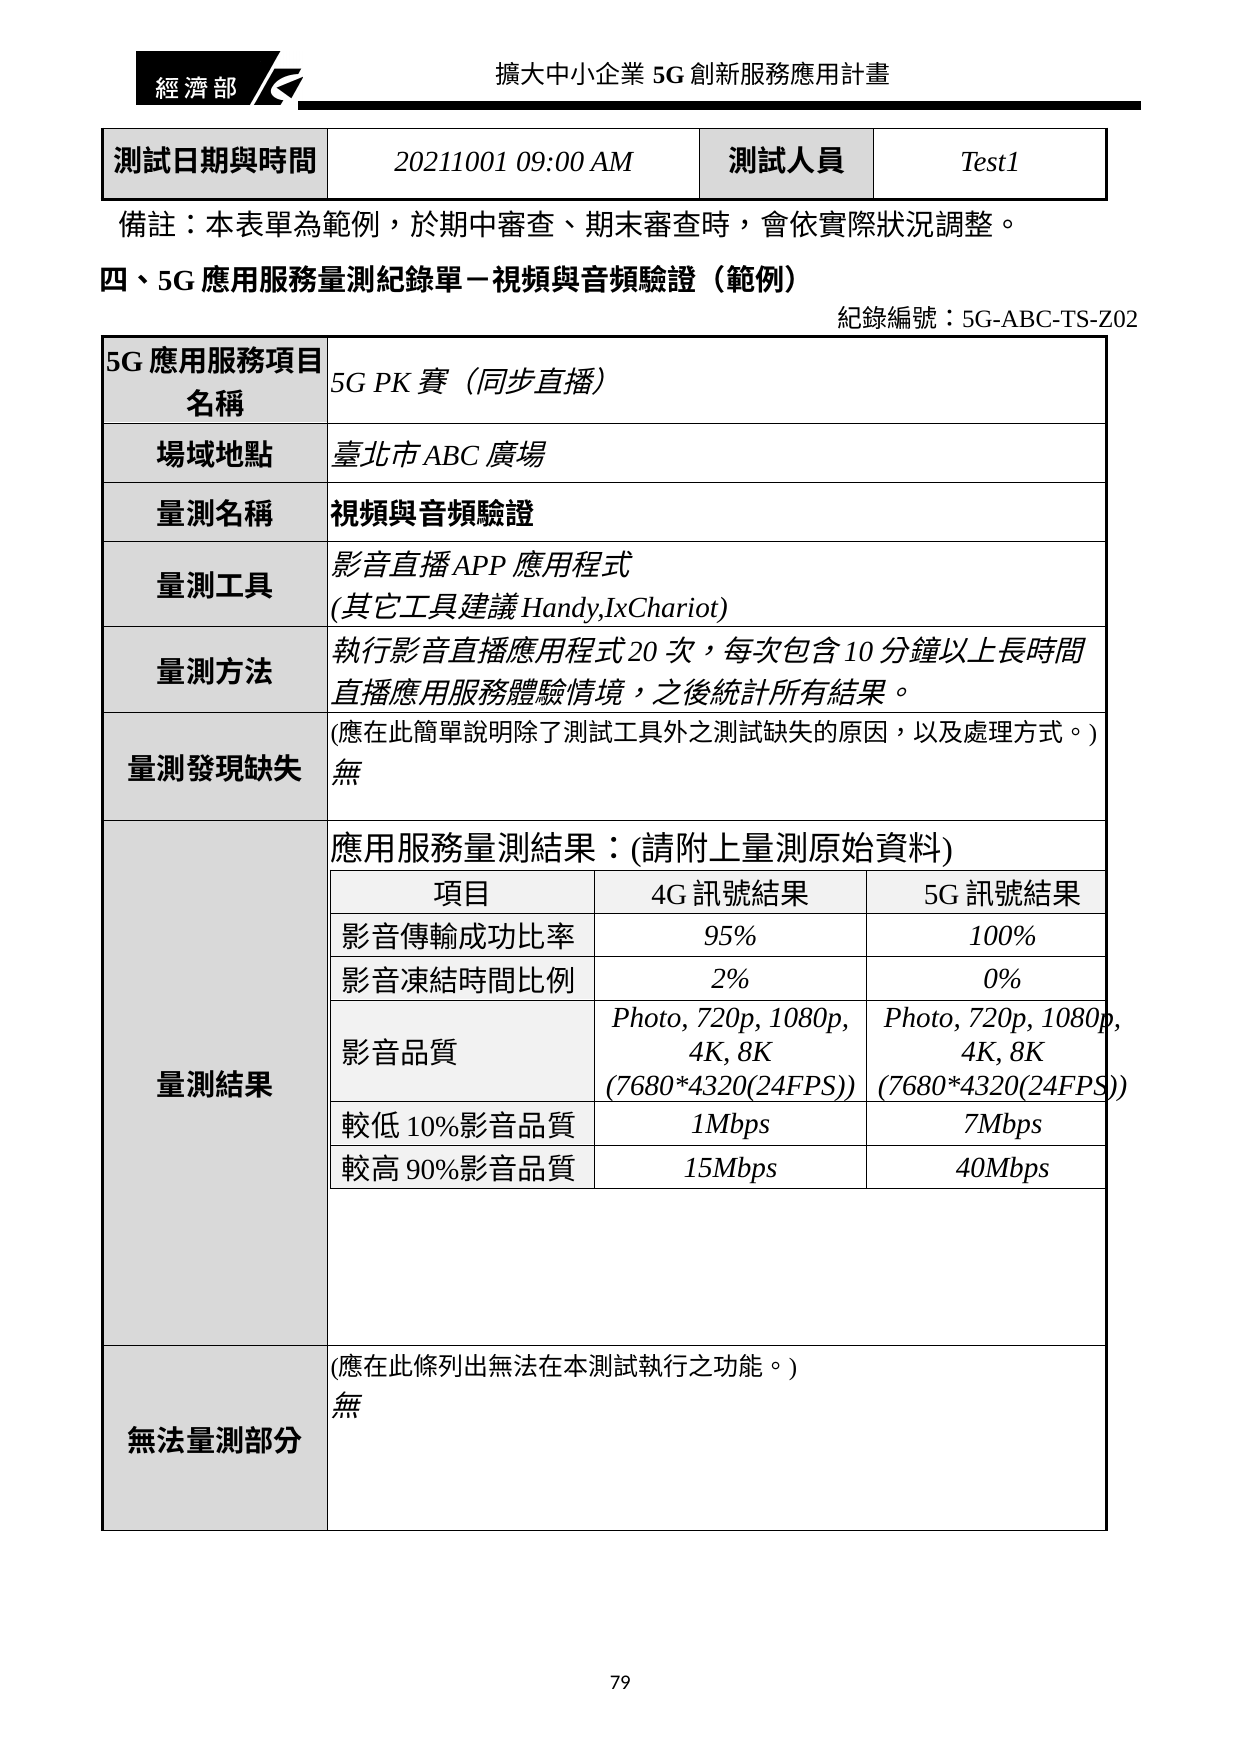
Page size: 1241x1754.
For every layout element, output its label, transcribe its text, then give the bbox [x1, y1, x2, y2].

table_cell 影音品質 [331, 1001, 594, 1101]
text 備註：本表單為範例，於期中審查、期末審查時，會依實際狀況調整。 [118, 201, 1122, 244]
table_header 5G訊號結果 [867, 871, 1105, 913]
table_header 5G PK賽（同步直播） [328, 338, 1105, 422]
table_cell 測試人員 [700, 129, 873, 198]
table_cell 量測方法 [104, 627, 327, 712]
table_cell (應在此條列出無法在本測試執行之功能。) 無 [328, 1346, 1105, 1530]
table_header 4G訊號結果 [595, 871, 866, 913]
table_cell 場域地點 [104, 424, 327, 482]
picture [136, 51, 303, 105]
table_cell 測試日期與時間 [104, 129, 327, 198]
table_cell 量測結果 [104, 821, 327, 1345]
table_cell 應用服務量測結果：(請附上量測原始資料) [328, 821, 1105, 1345]
table_cell 臺北市ABC廣場 [328, 424, 1105, 482]
table_cell 7Mbps [867, 1102, 1105, 1144]
table_cell Test1 [874, 129, 1105, 198]
table_cell (應在此簡單說明除了測試工具外之測試缺失的原因，以及處理方式。) 無 [328, 713, 1105, 820]
table_cell 影音直播APP應用程式 (其它工具建議Handy,IxChariot) [328, 542, 1105, 626]
table_cell 15Mbps [595, 1146, 866, 1188]
table_cell 量測發現缺失 [104, 713, 327, 820]
table_cell 0% [867, 957, 1105, 999]
table_cell 執行影音直播應用程式20次，每次包含10分鐘以上長時間直播應用服務體驗情境，之後統計所有結果。 [328, 627, 1105, 712]
table_cell 量測名稱 [104, 483, 327, 541]
text 四、5G應用服務量測紀錄單－視頻與音頻驗證（範例） [99, 256, 1157, 298]
table_cell 2% [595, 957, 866, 999]
table_header 項目 [331, 871, 594, 913]
table_cell 較低10%影音品質 [331, 1102, 594, 1144]
table_cell 較高90%影音品質 [331, 1146, 594, 1188]
table_cell 40Mbps [867, 1146, 1105, 1188]
table_cell 量測工具 [104, 542, 327, 626]
table_cell Photo, 720p, 1080p, 4K, 8K (7680*4320(24FPS)) [867, 1001, 1105, 1101]
table_cell 視頻與音頻驗證 [328, 483, 1105, 541]
table_cell Photo, 720p, 1080p, 4K, 8K (7680*4320(24FPS)) [595, 1001, 866, 1101]
table_cell 影音傳輸成功比率 [331, 914, 594, 956]
table_cell 20211001 09:00 AM [328, 129, 699, 198]
table_header 5G應用服務項目名稱 [104, 338, 327, 422]
table_cell 影音凍結時間比例 [331, 957, 594, 999]
table_cell 1Mbps [595, 1102, 866, 1144]
table_cell 100% [867, 914, 1105, 956]
table_cell 無法量測部分 [104, 1346, 327, 1530]
text 紀錄編號：5G-ABC-TS-Z02 [62, 298, 1138, 335]
table_cell 95% [595, 914, 866, 956]
